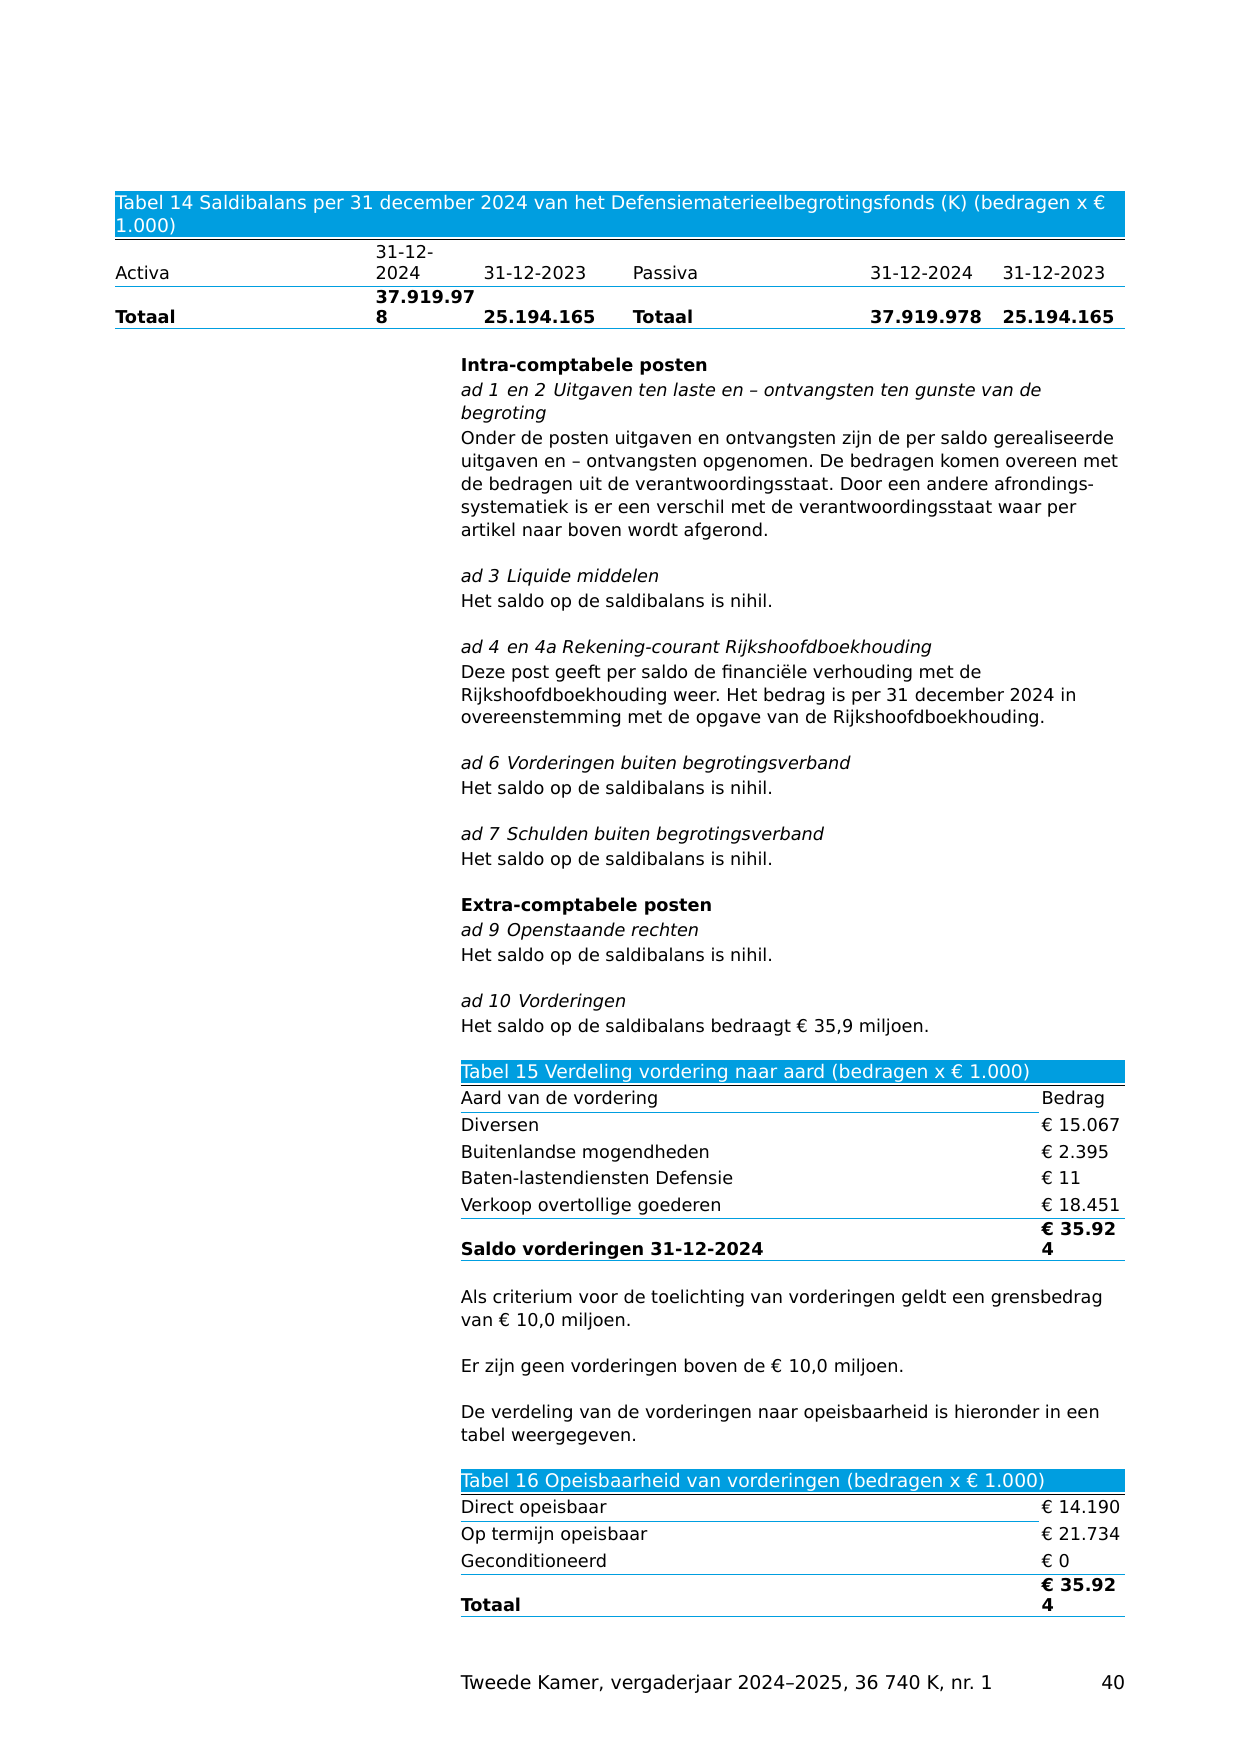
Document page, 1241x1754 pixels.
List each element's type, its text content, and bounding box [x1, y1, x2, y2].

table_cell € 0 [1039, 1548, 1125, 1574]
text Als criterium voor de toelichting van vorderingen geldt een grensbedrag van € 10,0 miljoen. [461, 1285, 1125, 1331]
text ad 10 Vorderingen [461, 989, 1125, 1012]
text Het saldo op de saldibalans is nihil. [461, 589, 1125, 612]
table_cell Totaal [630, 287, 867, 328]
table_cell € 35.924 [1039, 1575, 1125, 1616]
table_cell Op termijn opeisbaar [461, 1522, 1038, 1548]
table_cell Diversen [461, 1113, 1038, 1139]
table_cell Aard van de vordering [461, 1086, 1038, 1112]
text Deze post geeft per saldo de financiële verhouding met de Rijkshoofdboekhouding weer. Het bedrag is per 31 december 2024 in overeenstemming met de opgave van de Rijkshoofdboekhouding. [461, 660, 1125, 728]
table_cell € 35.924 [1039, 1219, 1125, 1260]
table_cell Totaal [461, 1575, 1038, 1616]
table_cell 37.919.978 [373, 287, 480, 328]
table_cell Buitenlandse mogendheden [461, 1139, 1038, 1165]
table_cell 25.194.165 [999, 287, 1125, 328]
text Het saldo op de saldibalans is nihil. [461, 943, 1125, 966]
table_cell 31-12-2023 [999, 240, 1125, 286]
text ad 4 en 4a Rekening-courant Rijkshoofdboekhouding [461, 635, 1125, 658]
text ad 7 Schulden buiten begrotingsverband [461, 822, 1125, 845]
text Het saldo op de saldibalans is nihil. [461, 776, 1125, 799]
table_cell € 2.395 [1039, 1139, 1125, 1165]
text Intra-comptabele posten [461, 353, 1125, 376]
text ad 6 Vorderingen buiten begrotingsverband [461, 751, 1125, 774]
text De verdeling van de vorderingen naar opeisbaarheid is hieronder in een tabel weergegeven. [461, 1400, 1125, 1446]
table_cell Bedrag [1039, 1086, 1125, 1112]
table_cell Activa [115, 240, 372, 286]
table_cell € 15.067 [1039, 1112, 1125, 1139]
table_cell 31-12-2024 [867, 240, 999, 286]
table_cell € 21.734 [1039, 1521, 1125, 1548]
text ad 1 en 2 Uitgaven ten laste en – ontvangsten ten gunste van de begroting [461, 378, 1125, 424]
table_cell Passiva [630, 240, 867, 286]
text ad 3 Liquide middelen [461, 564, 1125, 587]
table_cell [605, 240, 630, 286]
text ad 9 Openstaande rechten [461, 918, 1125, 941]
table_cell Baten-lastendiensten Defensie [461, 1165, 1038, 1192]
table_cell € 18.451 [1039, 1192, 1125, 1218]
table_cell Totaal [115, 287, 372, 328]
table_cell 25.194.165 [480, 287, 604, 328]
table_cell 37.919.978 [867, 287, 999, 328]
text Onder de posten uitgaven en ontvangsten zijn de per saldo gerealiseerde uitgaven en – ontvangsten opgenomen. De bedragen komen overeen met de bedragen uit de verantwoordingsstaat. Door een andere afrondings-systematiek is er een verschil met de verantwoordingsstaat waar per artikel naar boven wordt afgerond. [461, 426, 1125, 541]
table_cell € 14.190 [1039, 1495, 1125, 1521]
text Er zijn geen vorderingen boven de € 10,0 miljoen. [461, 1354, 1125, 1377]
table_cell 31-12-2024 [373, 240, 480, 286]
table_cell € 11 [1039, 1165, 1125, 1192]
text Extra-comptabele posten [461, 893, 1125, 916]
table_cell Verkoop overtollige goederen [461, 1192, 1038, 1218]
table_cell 31-12-2023 [480, 240, 604, 286]
table_cell Geconditioneerd [461, 1548, 1038, 1574]
table_cell Saldo vorderingen 31-12-2024 [461, 1219, 1038, 1260]
text Het saldo op de saldibalans bedraagt € 35,9 miljoen. [461, 1014, 1125, 1037]
table_cell Direct opeisbaar [461, 1495, 1038, 1521]
text Het saldo op de saldibalans is nihil. [461, 847, 1125, 870]
table_cell [605, 287, 630, 328]
